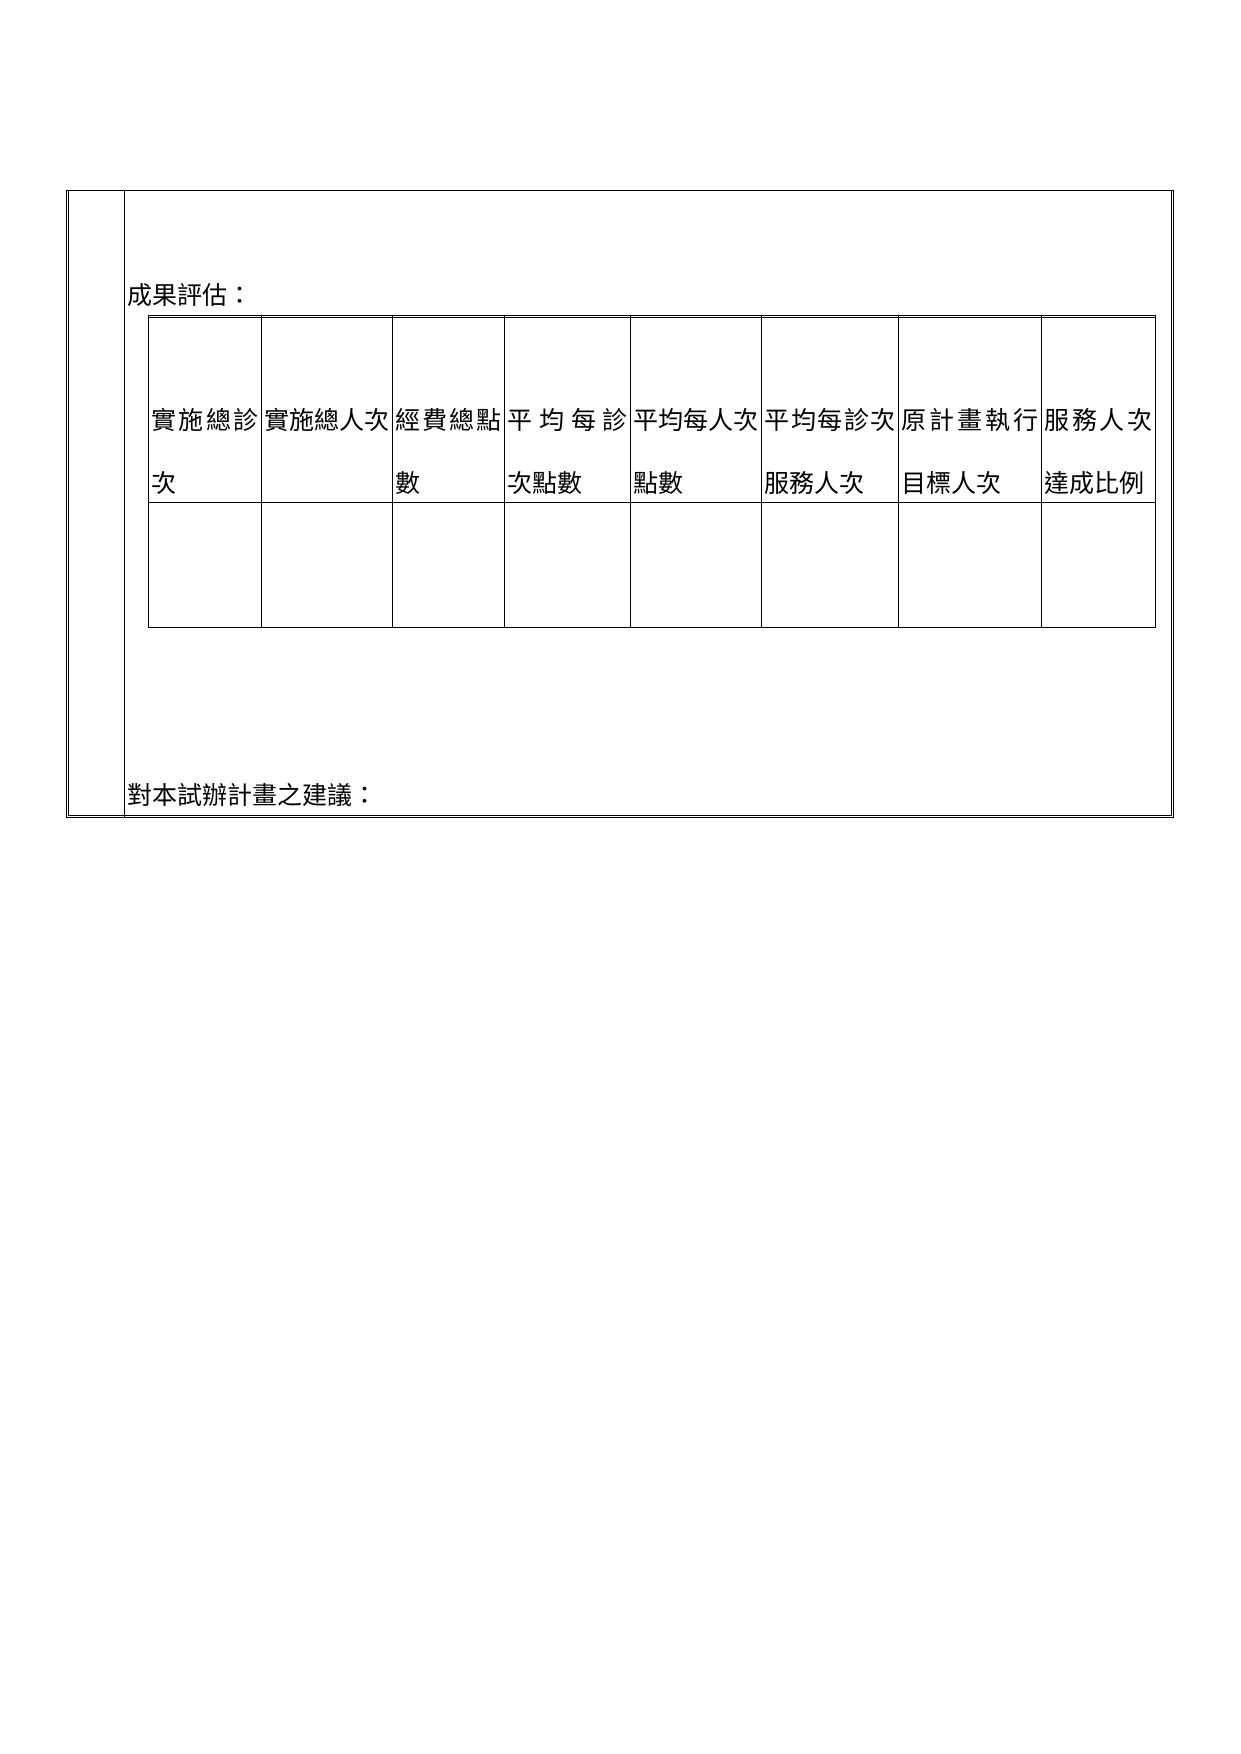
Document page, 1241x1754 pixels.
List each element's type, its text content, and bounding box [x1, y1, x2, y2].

table_header 實施總人次 [262, 318, 392, 502]
table_cell [69, 191, 124, 814]
table_header 平均每診次點數 [505, 318, 630, 502]
table_cell [149, 503, 261, 627]
table_cell [1042, 503, 1155, 627]
table_cell [505, 503, 630, 627]
table_cell [899, 503, 1041, 627]
table_header 實施總診次 [149, 318, 261, 502]
table_header 原計畫執行目標人次 [899, 318, 1041, 502]
table_header 經費總點數 [393, 318, 504, 502]
table_cell [762, 503, 898, 627]
table_header 平均每人次點數 [631, 318, 761, 502]
table_cell 成果評估： 對本試辦計畫之建議： [125, 191, 1171, 814]
table_cell [393, 503, 504, 627]
table_header 平均每診次服務人次 [762, 318, 898, 502]
table_header 服務人次達成比例 [1042, 318, 1155, 502]
table_cell [631, 503, 761, 627]
table_cell [262, 503, 392, 627]
